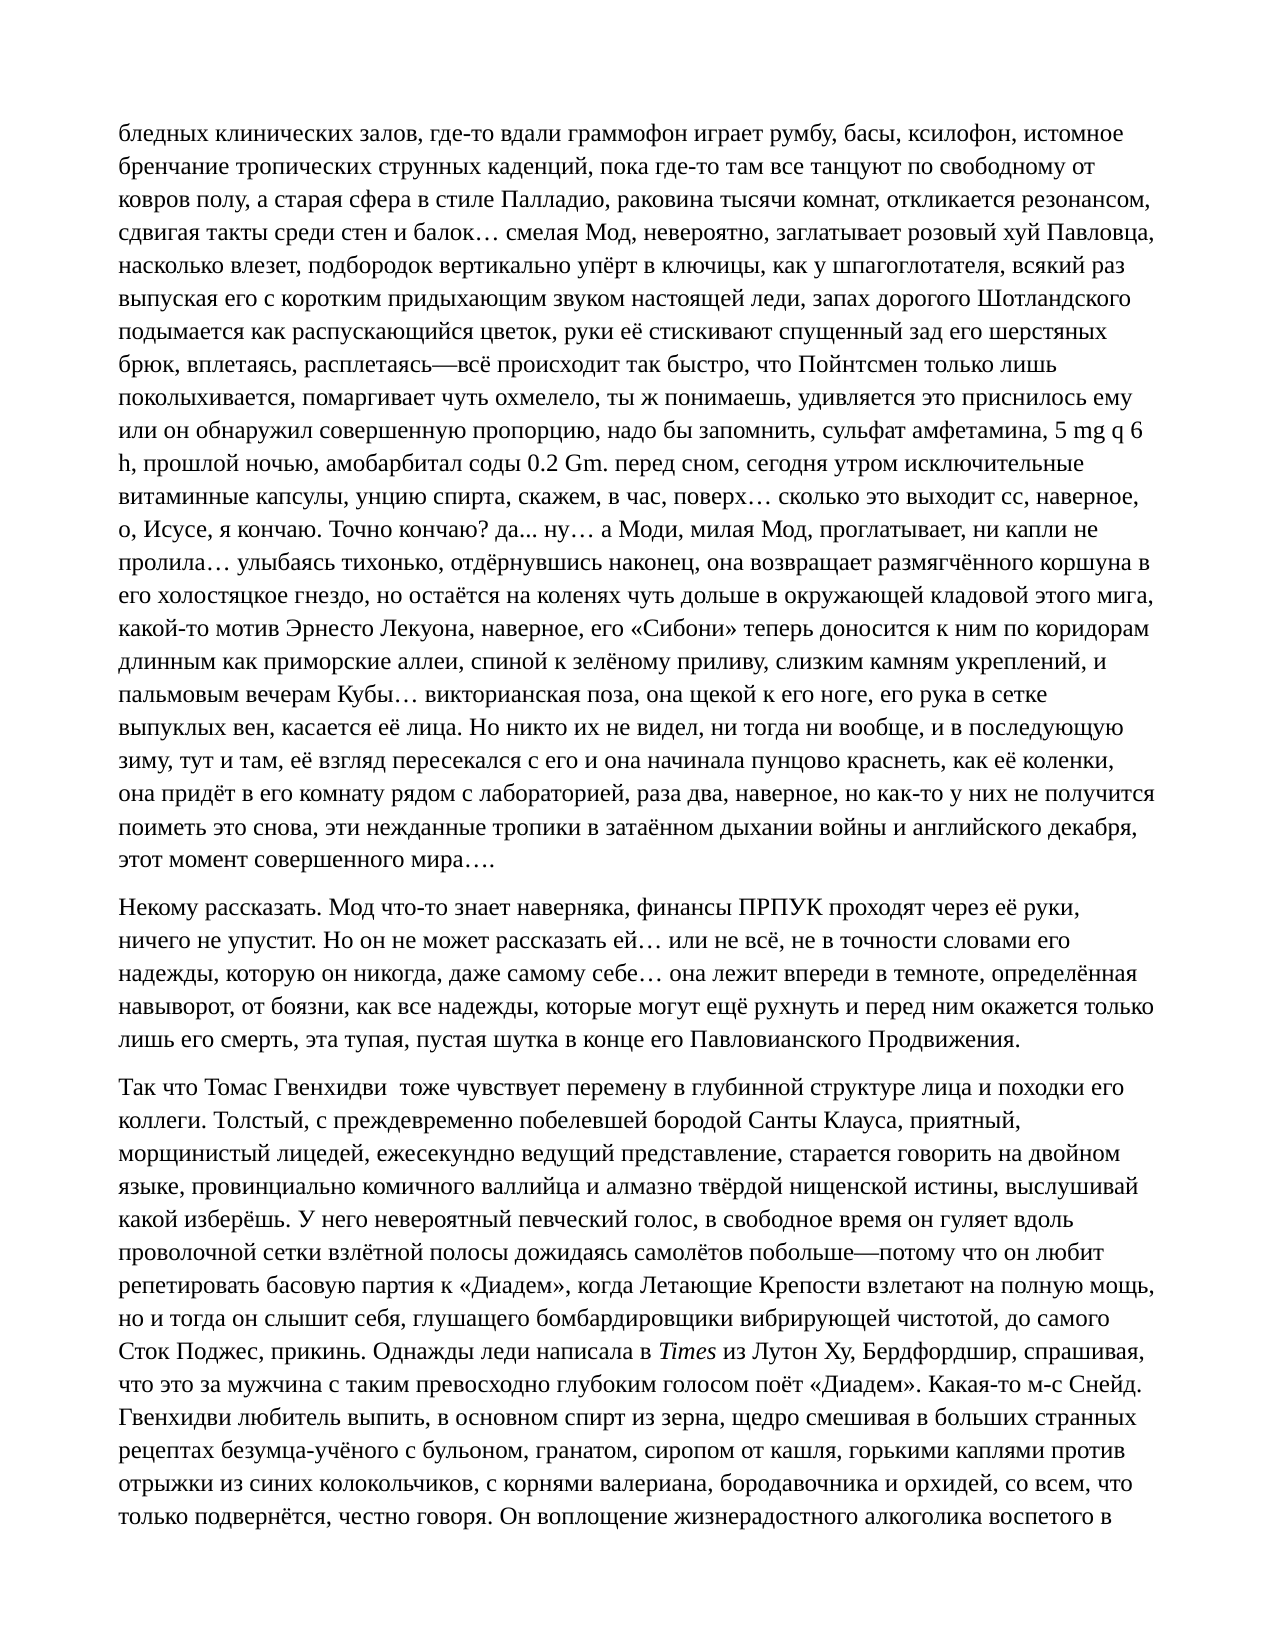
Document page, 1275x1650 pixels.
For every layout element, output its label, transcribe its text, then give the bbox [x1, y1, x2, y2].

text Так что Томас Гвенхидви тоже чувствует перемену в глубинной структуре лица и походки его коллеги. Толстый, с преждевременно побелевшей бородой Санты Клауса, приятный, морщинистый лицедей, ежесекундно ведущий представление, старается говорить на двойном языке, провинциально комичного валлийца и алмазно твёрдой нищенской истины, выслушивай какой изберёшь. У него невероятный певческий голос, в свободное время он гуляет вдоль проволочной сетки взлётной полосы дожидаясь самолётов побольше—потому что он любит репетировать басовую партия к «Диадем», когда Летающие Крепости взлетают на полную мощь, но и тогда он слышит себя, глушащего бомбардировщики вибрирующей чистотой, до самого Сток Поджес, прикинь. Однажды леди написала в Times из Лутон Ху, Бердфордшир, спрашивая, что это за мужчина с таким превосходно глубоким голосом поёт «Диадем». Какая-то м-с Снейд. Гвенхидви любитель выпить, в основном спирт из зерна, щедро смешивая в больших странных рецептах безумца-учёного с бульоном, гранатом, сиропом от кашля, горькими каплями против отрыжки из синих колокольчиков, с корнями валериана, бородавочника и орхидей, со всем, что только подвернётся, честно говоря. Он воплощение жизнерадостного алкоголика воспетого в [118, 1072, 1157, 1530]
text бледных клинических залов, где-то вдали граммофон играет румбу, басы, ксилофон, истомное бренчание тропических струнных каденций, пока где-то там все танцуют по свободному от ковров полу, а старая сфера в стиле Палладио, раковина тысячи комнат, откликается резонансом, сдвигая такты среди стен и балок… смелая Мод, невероятно, заглатывает розовый хуй Павловца, насколько влезет, подбородок вертикально упёрт в ключицы, как у шпагоглотателя, всякий раз выпуская его с коротким придыхающим звуком настоящей леди, запах дорогого Шотландского подымается как распускающийся цветок, руки её стискивают спущенный зад его шерстяных брюк, вплетаясь, расплетаясь—всё происходит так быстро, что Пойнтсмен только лишь поколыхивается, помаргивает чуть охмелело, ты ж понимаешь, удивляется это приснилось ему или он обнаружил совершенную пропорцию, надо бы запомнить, сульфат амфетамина, 5 mg q 6 h, прошлой ночью, амобарбитал соды 0.2 Gm. перед сном, сегодня утром исключительные витаминные капсулы, унцию спирта, скажем, в час, поверх… сколько это выходит cc, наверное, о, Исусе, я кончаю. Точно кончаю? да... ну… а Моди, милая Мод, проглатывает, ни капли не пролила… улыбаясь тихонько, отдёрнувшись наконец, она возвращает размягчённого коршуна в его холостяцкое гнездо, но остаётся на коленях чуть дольше в окружающей кладовой этого мига, какой-то мотив Эрнесто Лекуона, наверное, его «Сибони» теперь доносится к ним по коридорам длинным как приморские аллеи, спиной к зелёному приливу, слизким камням укреплений, и пальмовым вечерам Кубы… викторианская поза, она щекой к его ноге, его рука в сетке выпуклых вен, касается её лица. Но никто их не видел, ни тогда ни вообще, и в последующую зиму, тут и там, её взгляд пересекался с его и она начинала пунцово краснеть, как её коленки, она придёт в его комнату рядом с лабораторией, раза два, наверное, но как-то у них не получится поиметь это снова, эти нежданные тропики в затаённом дыхании войны и английского декабря, этот момент совершенного мира…. [118, 118, 1157, 873]
text Некому рассказать. Мод что-то знает наверняка, финансы ПРПУК проходят через её руки, ничего не упустит. Но он не может рассказать ей… или не всё, не в точности словами его надежды, которую он никогда, даже самому себе… она лежит впереди в темноте, определённая навыворот, от боязни, как все надежды, которые могут ещё рухнуть и перед ним окажется только лишь его смерть, эта тупая, пустая шутка в конце его Павловианского Продвижения. [118, 892, 1157, 1053]
